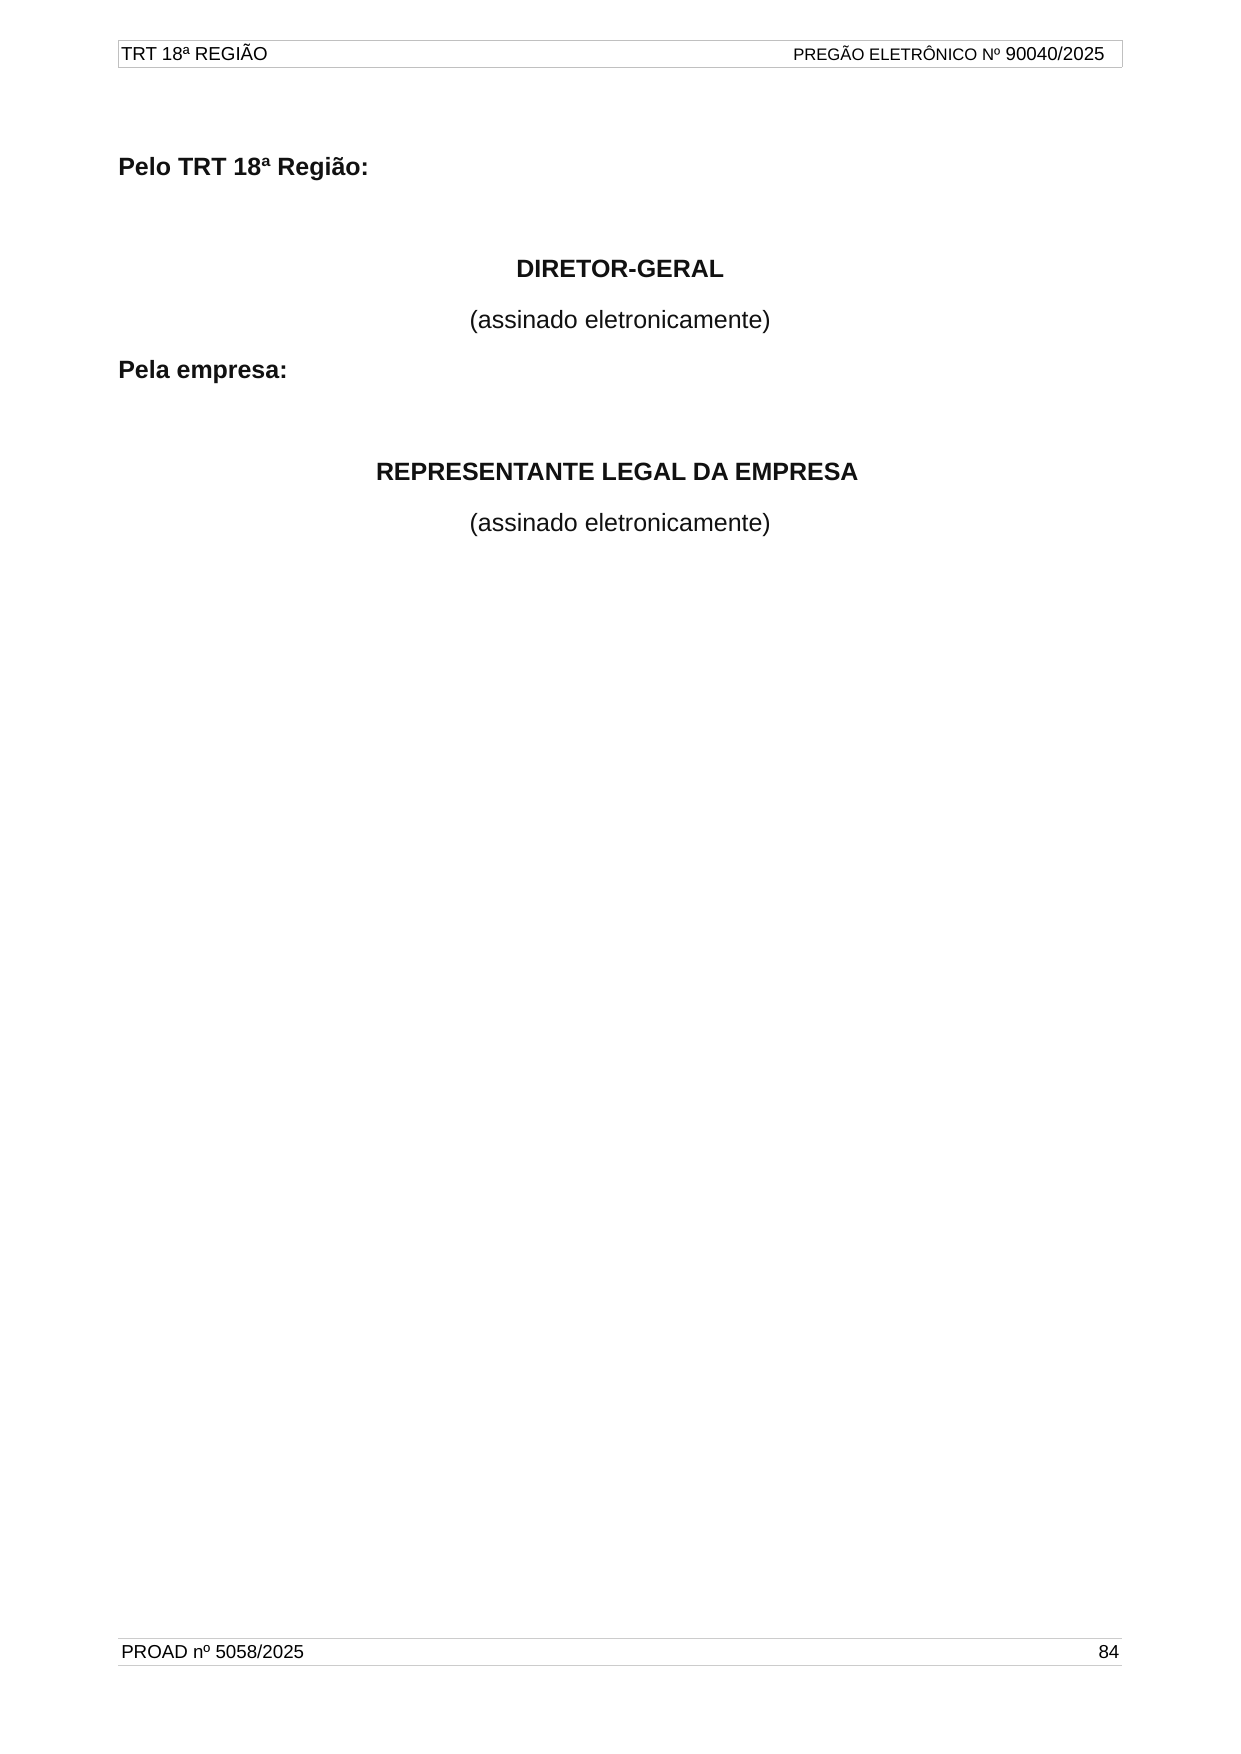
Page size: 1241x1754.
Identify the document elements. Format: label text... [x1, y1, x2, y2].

text Pelo TRT 18ª Região: [118, 152, 1122, 181]
text (assinado eletronicamente) [118, 304, 1122, 333]
text DIRETOR-GERAL [118, 254, 1122, 283]
text REPRESENTANTE LEGAL DA EMPRESA [118, 457, 1122, 486]
text Pela empresa: [118, 355, 1122, 384]
text (assinado eletronicamente) [118, 507, 1122, 536]
